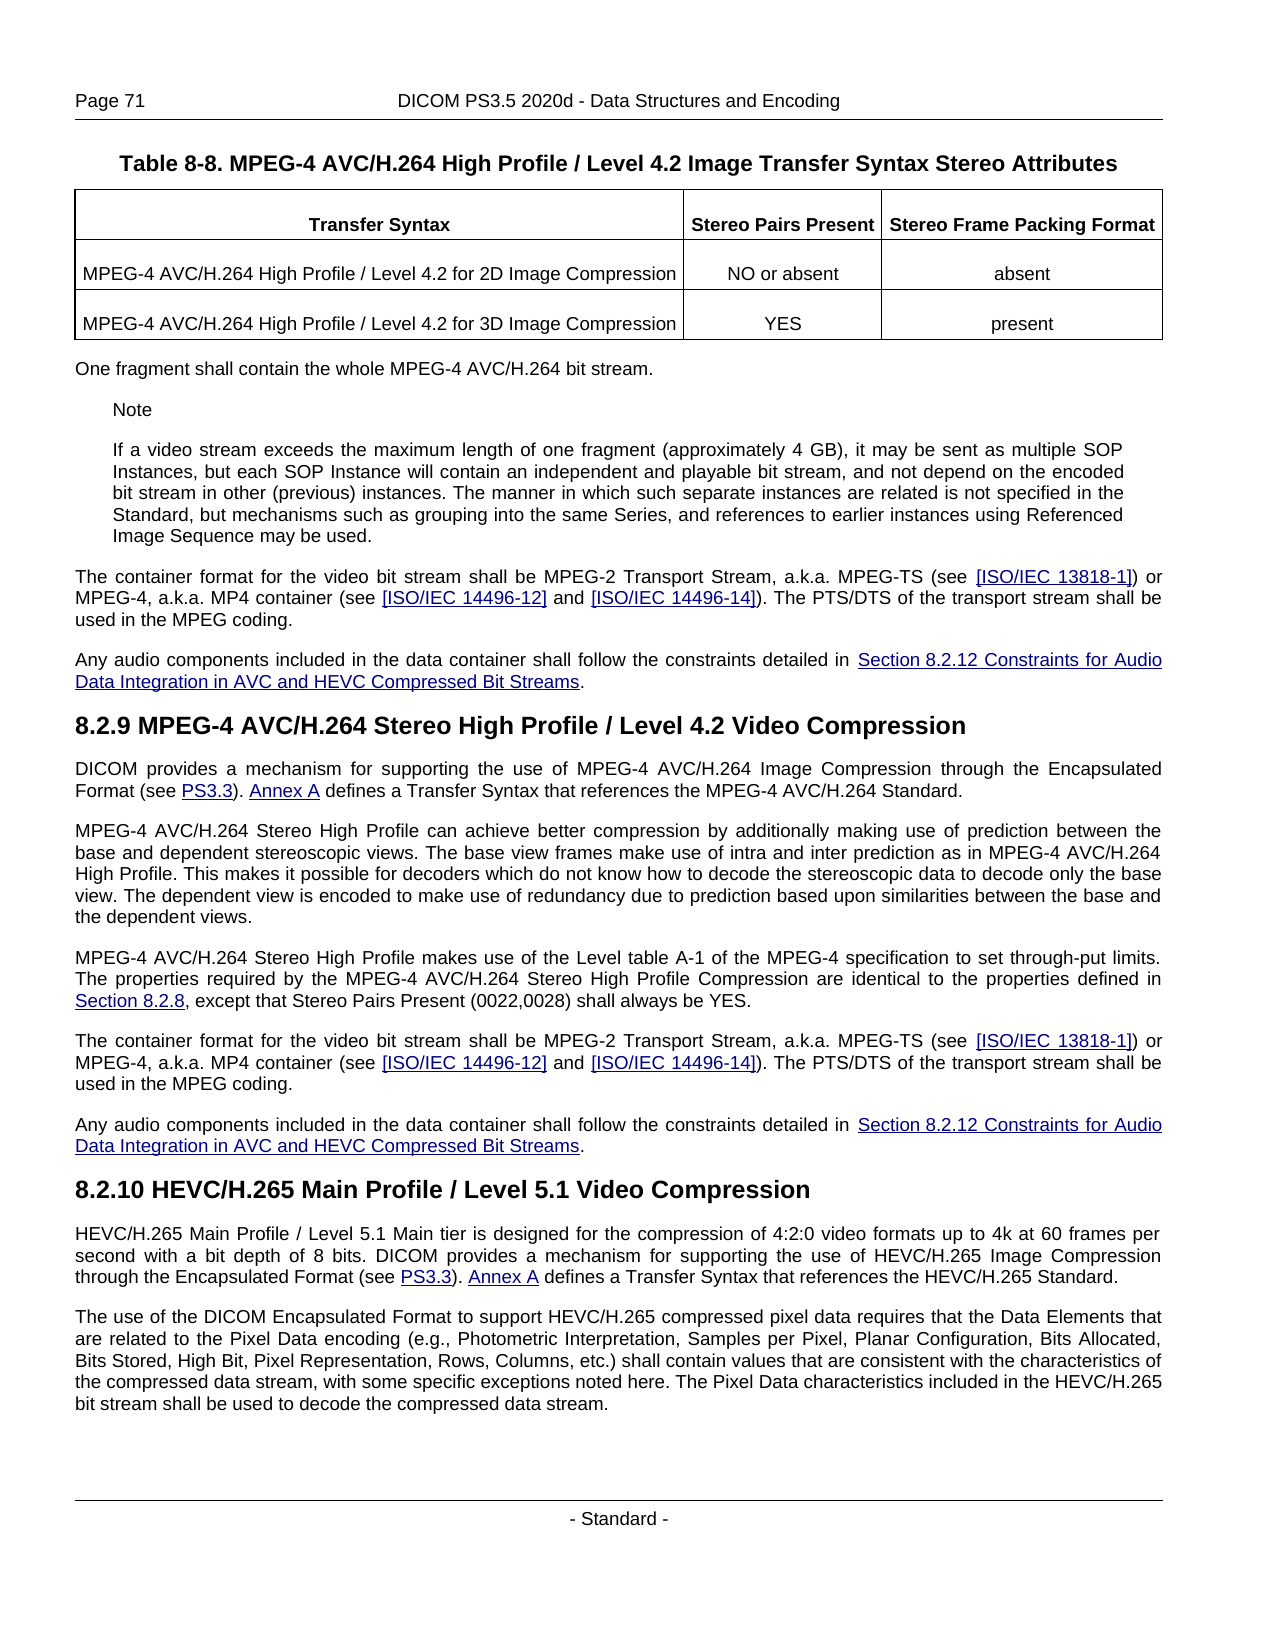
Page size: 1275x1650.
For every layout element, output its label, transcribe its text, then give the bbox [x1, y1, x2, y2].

table_header Stereo Frame Packing Format [882, 190, 1162, 239]
text Any audio components included in the data container shall follow the constraints detailed in Section 8.2.12 Constraints for Audio Data Integration in AVC and HEVC Compressed Bit Streams. [75, 1113, 1162, 1157]
table_header Transfer Syntax [76, 190, 683, 239]
text Table 8-8. MPEG-4 AVC/H.264 High Profile / Level 4.2 Image Transfer Syntax Stereo Attributes [75, 150, 1162, 176]
table_cell MPEG-4 AVC/H.264 High Profile / Level 4.2 for 2D Image Compression [76, 240, 683, 289]
table_cell YES [684, 290, 881, 338]
text The container format for the video bit stream shall be MPEG-2 Transport Stream, a.k.a. MPEG-TS (see [ISO/IEC 13818-1]) or MPEG-4, a.k.a. MP4 container (see [ISO/IEC 14496-12] and [ISO/IEC 14496-14]). The PTS/DTS of the transport stream shall be used in the MPEG coding. [75, 565, 1162, 630]
text The container format for the video bit stream shall be MPEG-2 Transport Stream, a.k.a. MPEG-TS (see [ISO/IEC 13818-1]) or MPEG-4, a.k.a. MP4 container (see [ISO/IEC 14496-12] and [ISO/IEC 14496-14]). The PTS/DTS of the transport stream shall be used in the MPEG coding. [75, 1030, 1162, 1095]
text MPEG-4 AVC/H.264 Stereo High Profile makes use of the Level table A-1 of the MPEG-4 specification to set through-put limits. The properties required by the MPEG-4 AVC/H.264 Stereo High Profile Compression are identical to the properties defined in Section 8.2.8, except that Stereo Pairs Present (0022,0028) shall always be YES. [75, 947, 1162, 1011]
text The use of the DICOM Encapsulated Format to support HEVC/H.265 compressed pixel data requires that the Data Elements that are related to the Pixel Data encoding (e.g., Photometric Interpretation, Samples per Pixel, Planar Configuration, Bits Allocated, Bits Stored, High Bit, Pixel Representation, Rows, Columns, etc.) shall contain values that are consistent with the characteristics of the compressed data stream, with some specific exceptions noted here. The Pixel Data characteristics included in the HEVC/H.265 bit stream shall be used to decode the compressed data stream. [75, 1306, 1162, 1414]
table_cell MPEG-4 AVC/H.264 High Profile / Level 4.2 for 3D Image Compression [76, 290, 683, 338]
text 8.2.10 HEVC/H.265 Main Profile / Level 5.1 Video Compression [75, 1175, 1162, 1204]
text Note [112, 398, 1125, 420]
text 8.2.9 MPEG-4 AVC/H.264 Stereo High Profile / Level 4.2 Video Compression [75, 711, 1162, 739]
table_header Stereo Pairs Present [684, 190, 881, 239]
text Any audio components included in the data container shall follow the constraints detailed in Section 8.2.12 Constraints for Audio Data Integration in AVC and HEVC Compressed Bit Streams. [75, 649, 1162, 692]
text HEVC/H.265 Main Profile / Level 5.1 Main tier is designed for the compression of 4:2:0 video formats up to 4k at 60 frames per second with a bit depth of 8 bits. DICOM provides a mechanism for supporting the use of HEVC/H.265 Image Compression through the Encapsulated Format (see PS3.3). Annex A defines a Transfer Syntax that references the HEVC/H.265 Standard. [75, 1223, 1162, 1288]
text DICOM provides a mechanism for supporting the use of MPEG-4 AVC/H.264 Image Compression through the Encapsulated Format (see PS3.3). Annex A defines a Transfer Syntax that references the MPEG-4 AVC/H.264 Standard. [75, 758, 1162, 801]
text MPEG-4 AVC/H.264 Stereo High Profile can achieve better compression by additionally making use of prediction between the base and dependent stereoscopic views. The base view frames make use of intra and inter prediction as in MPEG-4 AVC/H.264 High Profile. This makes it possible for decoders which do not know how to decode the stereoscopic data to decode only the base view. The dependent view is encoded to make use of redundancy due to prediction based upon similarities between the base and the dependent views. [75, 820, 1162, 928]
table_cell absent [882, 240, 1162, 289]
table_cell NO or absent [684, 240, 881, 289]
text If a video stream exceeds the maximum length of one fragment (approximately 4 GB), it may be sent as multiple SOP Instances, but each SOP Instance will contain an independent and playable bit stream, and not depend on the encoded bit stream in other (previous) instances. The manner in which such separate instances are related is not specified in the Standard, but mechanisms such as grouping into the same Series, and references to earlier instances using Referenced Image Sequence may be used. [112, 439, 1125, 547]
text One fragment shall contain the whole MPEG-4 AVC/H.264 bit stream. [75, 358, 1162, 380]
table_cell present [882, 290, 1162, 338]
